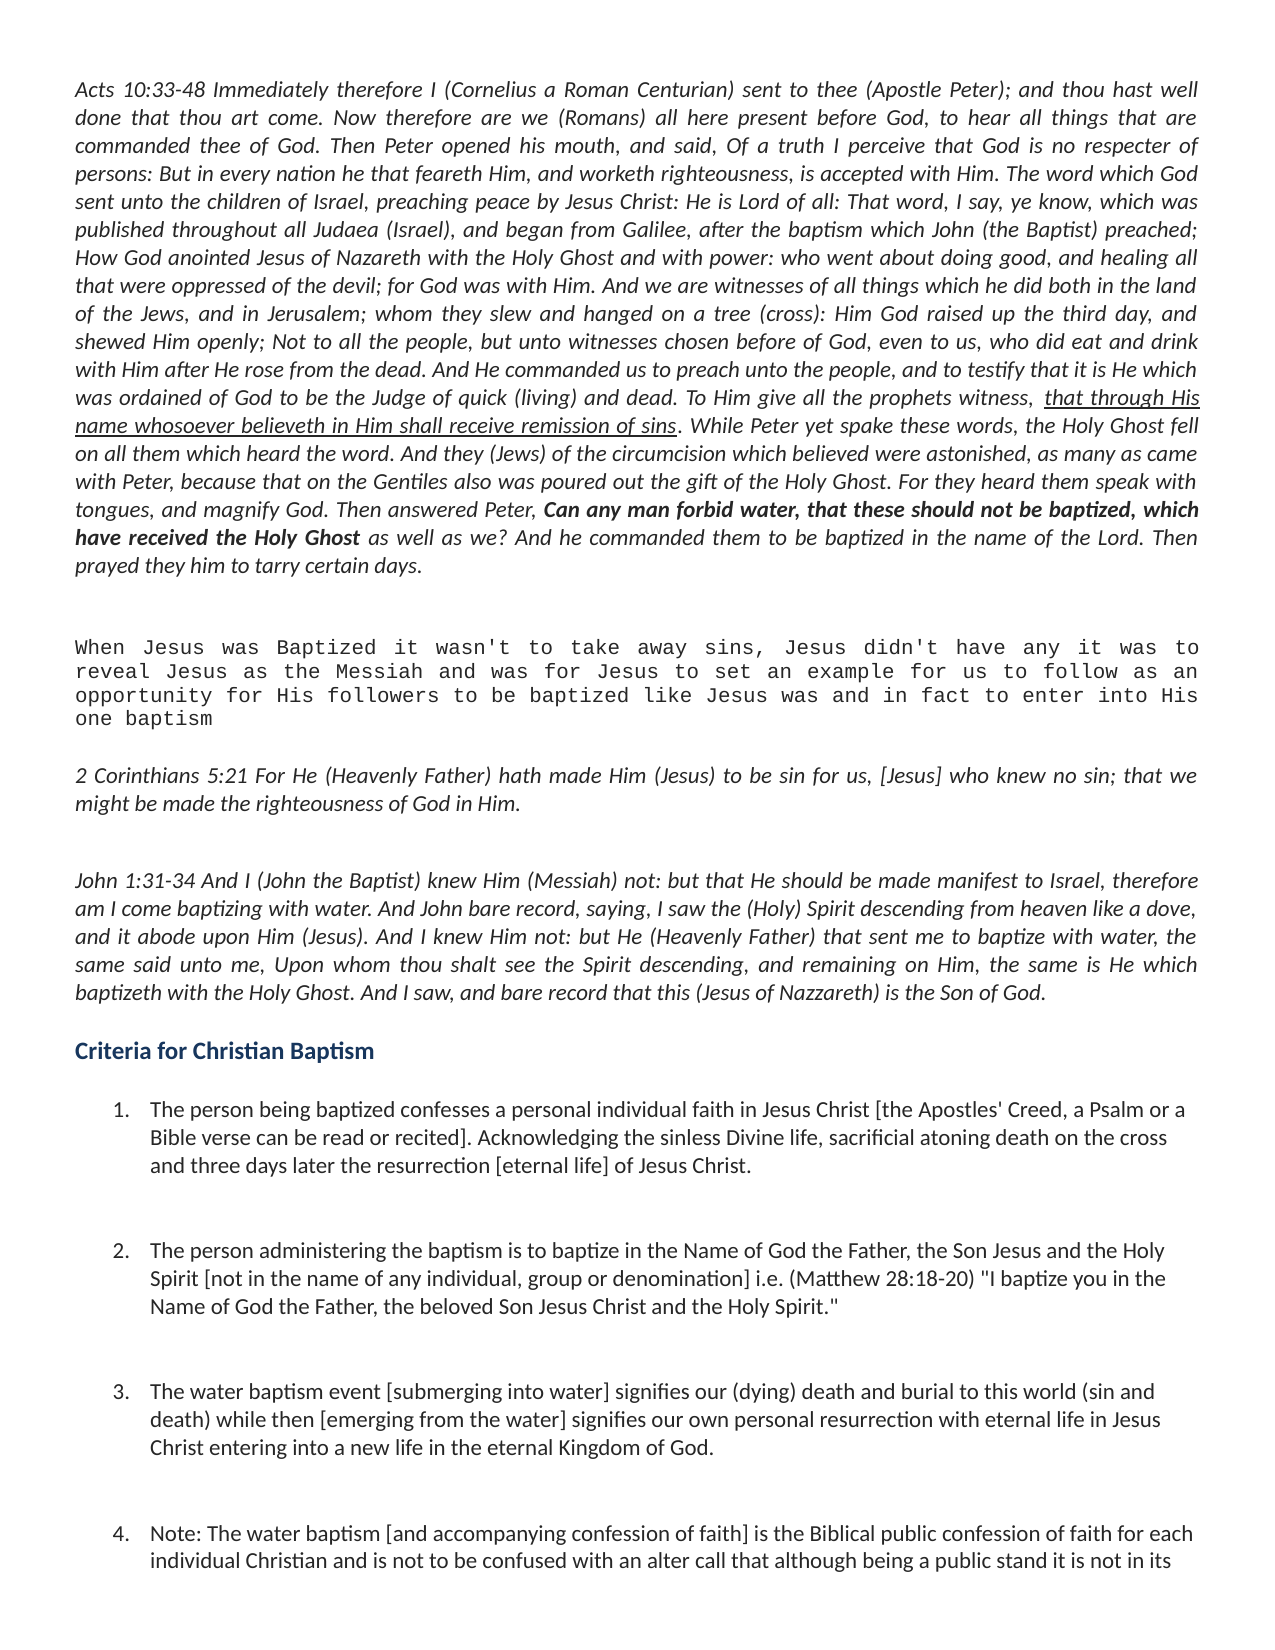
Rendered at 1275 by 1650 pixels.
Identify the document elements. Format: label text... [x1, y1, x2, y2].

text Criteria for Christian Baptism [75, 1035, 1200, 1066]
list The person administering the baptism is to baptize in the Name of God the Father, the Son Jesus and the Holy Spirit [not in the name of any individual, group or denomination] i.e. (Matthew 28:18-20) "I baptize you in the Name of God the Father, the beloved Son Jesus Christ and the Holy Spirit." [112, 1236, 1200, 1348]
text 2 Corinthians 5:21 For He (Heavenly Father) hath made Him (Jesus) to be sin for us, [Jesus] who knew no sin; that we might be made the righteousness of God in Him. [75, 761, 1200, 817]
text When Jesus was Baptized it wasn't to take away sins, Jesus didn't have any it was to reveal Jesus as the Messiah and was for Jesus to set an example for us to follow as an opportunity for His followers to be baptized like Jesus was and in fact to enter into His one baptism [75, 608, 1200, 732]
list Note: The water baptism [and accompanying confession of faith] is the Biblical public confession of faith for each individual Christian and is not to be confused with an alter call that although being a public stand it is not in its [112, 1519, 1200, 1575]
text Acts 10:33-48 Immediately therefore I (Cornelius a Roman Centurian) sent to thee (Apostle Peter); and thou hast well done that thou art come. Now therefore are we (Romans) all here present before God, to hear all things that are commanded thee of God. Then Peter opened his mouth, and said, Of a truth I perceive that God is no respecter of persons: But in every nation he that feareth Him, and worketh righteousness, is accepted with Him. The word which God sent unto the children of Israel, preaching peace by Jesus Christ: He is Lord of all: That word, I say, ye know, which was published throughout all Judaea (Israel), and began from Galilee, after the baptism which John (the Baptist) preached; How God anointed Jesus of Nazareth with the Holy Ghost and with power: who went about doing good, and healing all that were oppressed of the devil; for God was with Him. And we are witnesses of all things which he did both in the land of the Jews, and in Jerusalem; whom they slew and hanged on a tree (cross): Him God raised up the third day, and shewed Him openly; Not to all the people, but unto witnesses chosen before of God, even to us, who did eat and drink with Him after He rose from the dead. And He commanded us to preach unto the people, and to testify that it is He which was ordained of God to be the Judge of quick (living) and dead. To Him give all the prophets witness, that through His name whosoever believeth in Him shall receive remission of sins. While Peter yet spake these words, the Holy Ghost fell on all them which heard the word. And they (Jews) of the circumcision which believed were astonished, as many as came with Peter, because that on the Gentiles also was poured out the gift of the Holy Ghost. For they heard them speak with tongues, and magnify God. Then answered Peter, Can any man forbid water, that these should not be baptized, which have received the Holy Ghost as well as we? And he commanded them to be baptized in the name of the Lord. Then prayed they him to tarry certain days. [75, 75, 1200, 579]
text John 1:31-34 And I (John the Baptist) knew Him (Messiah) not: but that He should be made manifest to Israel, therefore am I come baptizing with water. And John bare record, saying, I saw the (Holy) Spirit descending from heaven like a dove, and it abode upon Him (Jesus). And I knew Him not: but He (Heavenly Father) that sent me to baptize with water, the same said unto me, Upon whom thou shalt see the Spirit descending, and remaining on Him, the same is He which baptizeth with the Holy Ghost. And I saw, and bare record that this (Jesus of Nazzareth) is the Son of God. [75, 866, 1200, 1006]
list The water baptism event [submerging into water] signifies our (dying) death and burial to this world (sin and death) while then [emerging from the water] signifies our own personal resurrection with eternal life in Jesus Christ entering into a new life in the eternal Kingdom of God. [112, 1377, 1200, 1489]
list The person being baptized confesses a personal individual faith in Jesus Christ [the Apostles' Creed, a Psalm or a Bible verse can be read or recited]. Acknowledging the sinless Divine life, sacrificial atoning death on the cross and three days later the resurrection [eternal life] of Jesus Christ. [112, 1095, 1200, 1207]
